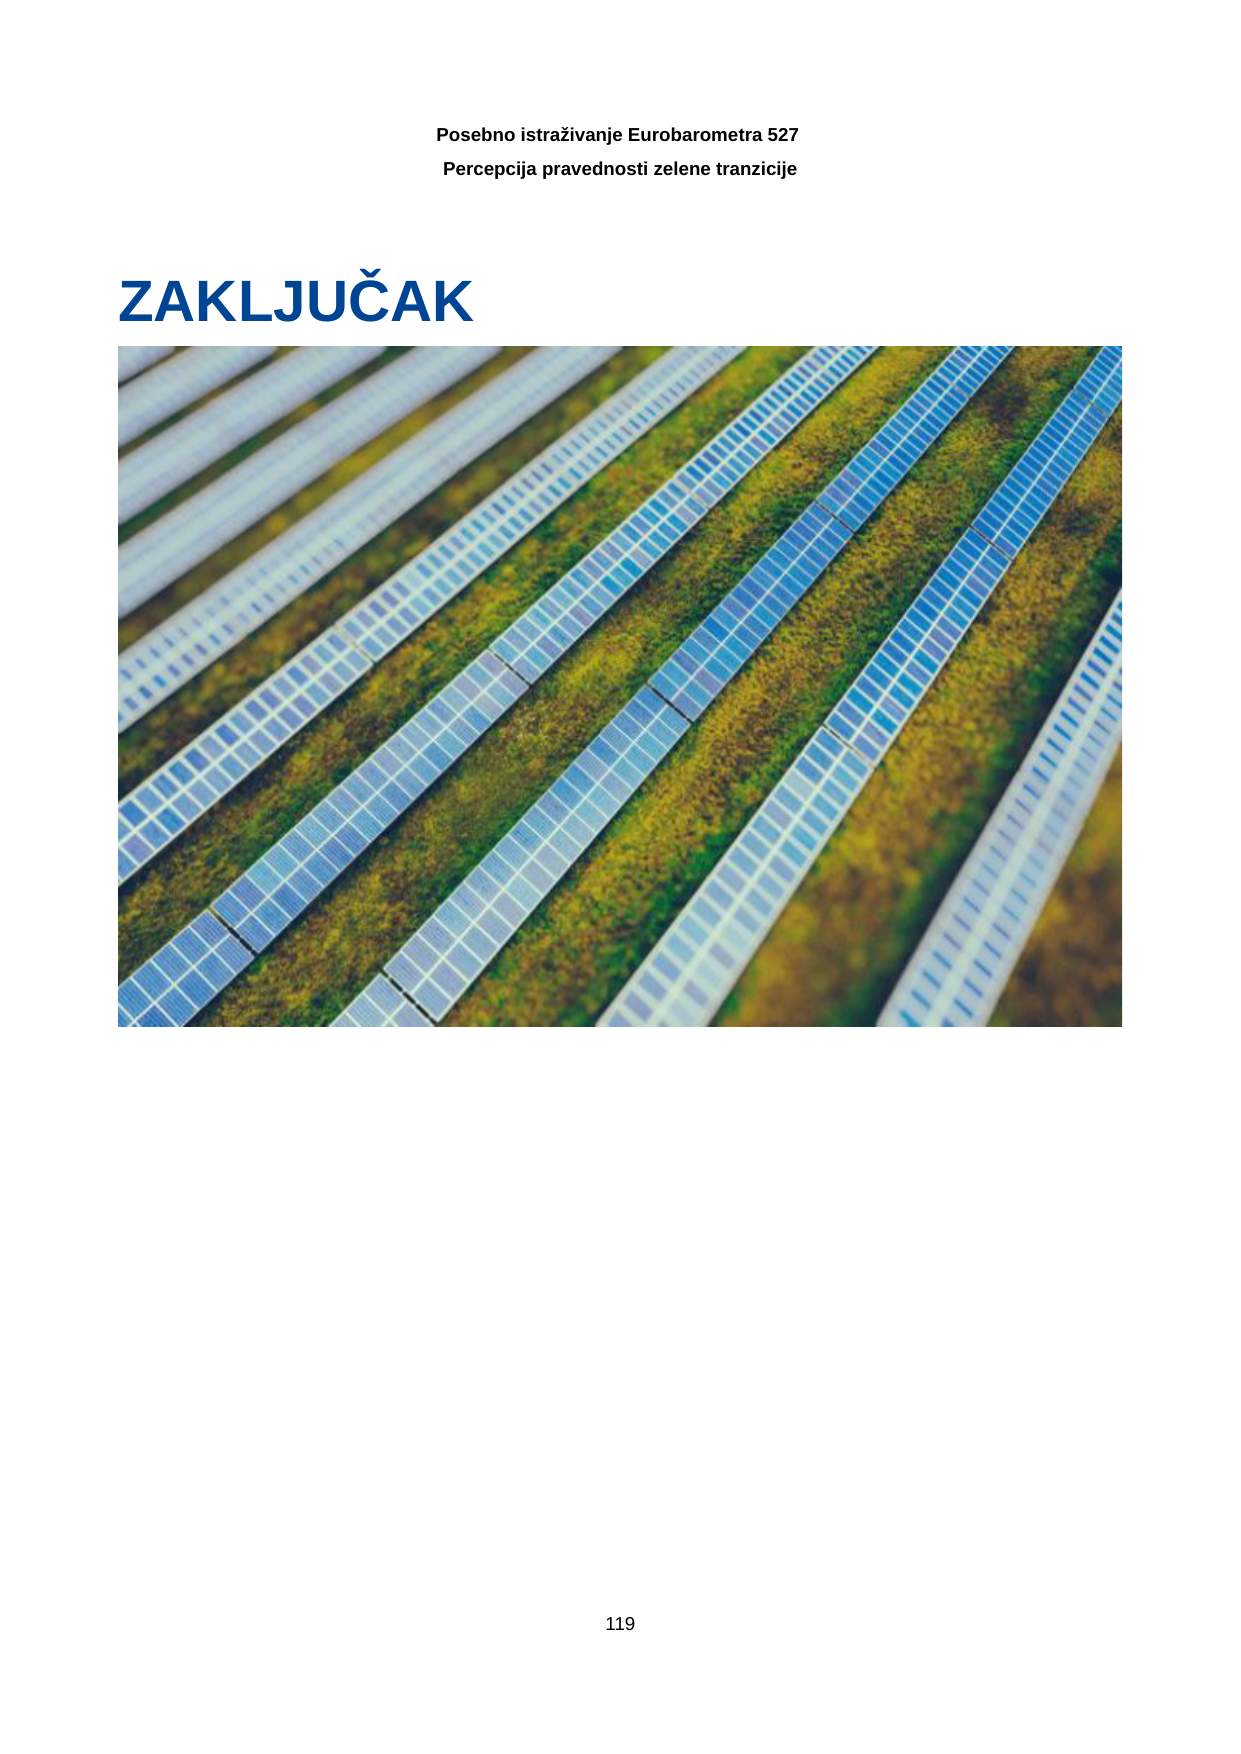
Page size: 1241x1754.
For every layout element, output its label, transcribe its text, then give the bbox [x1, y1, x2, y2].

subtitle ZAKLJUČAK [118, 267, 1122, 334]
picture [118, 346, 1123, 1027]
